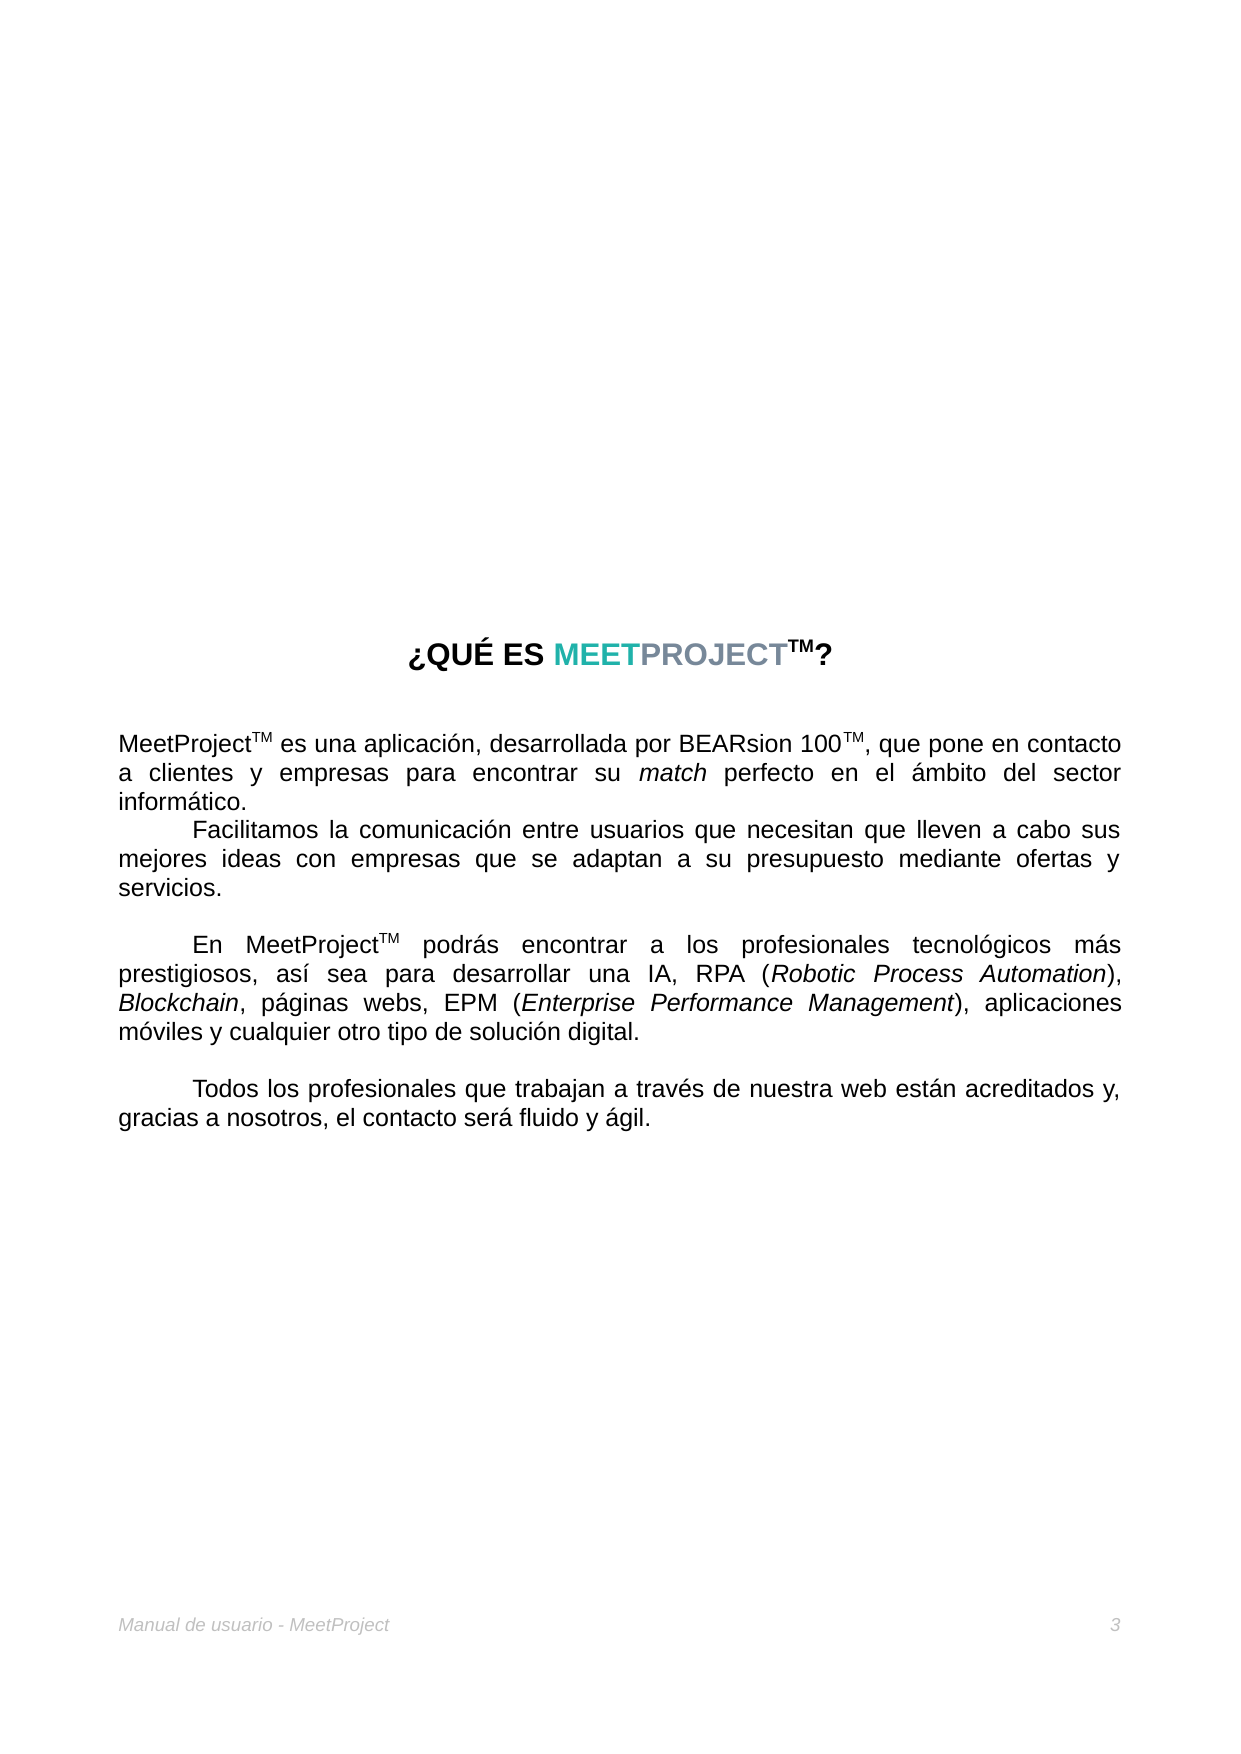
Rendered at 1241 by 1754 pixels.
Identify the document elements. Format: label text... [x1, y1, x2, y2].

text Todos los profesionales que trabajan a través de nuestra web están acreditados y, gracias a nosotros, el contacto será fluido y ágil. [118, 1074, 1122, 1132]
text MeetProjectTM es una aplicación, desarrollada por BEARsion 100TM, que pone en contacto a clientes y empresas para encontrar su match perfecto en el ámbito del sector informático. [118, 729, 1122, 815]
text En MeetProjectTM podrás encontrar a los profesionales tecnológicos más prestigiosos, así sea para desarrollar una IA, RPA (Robotic Process Automation), Blockchain, páginas webs, EPM (Enterprise Performance Management), aplicaciones móviles y cualquier otro tipo de solución digital. [118, 930, 1122, 1045]
text ¿QUÉ ES MEETPROJECTTM? [118, 636, 1122, 672]
text Facilitamos la comunicación entre usuarios que necesitan que lleven a cabo sus mejores ideas con empresas que se adaptan a su presupuesto mediante ofertas y servicios. [118, 815, 1122, 902]
